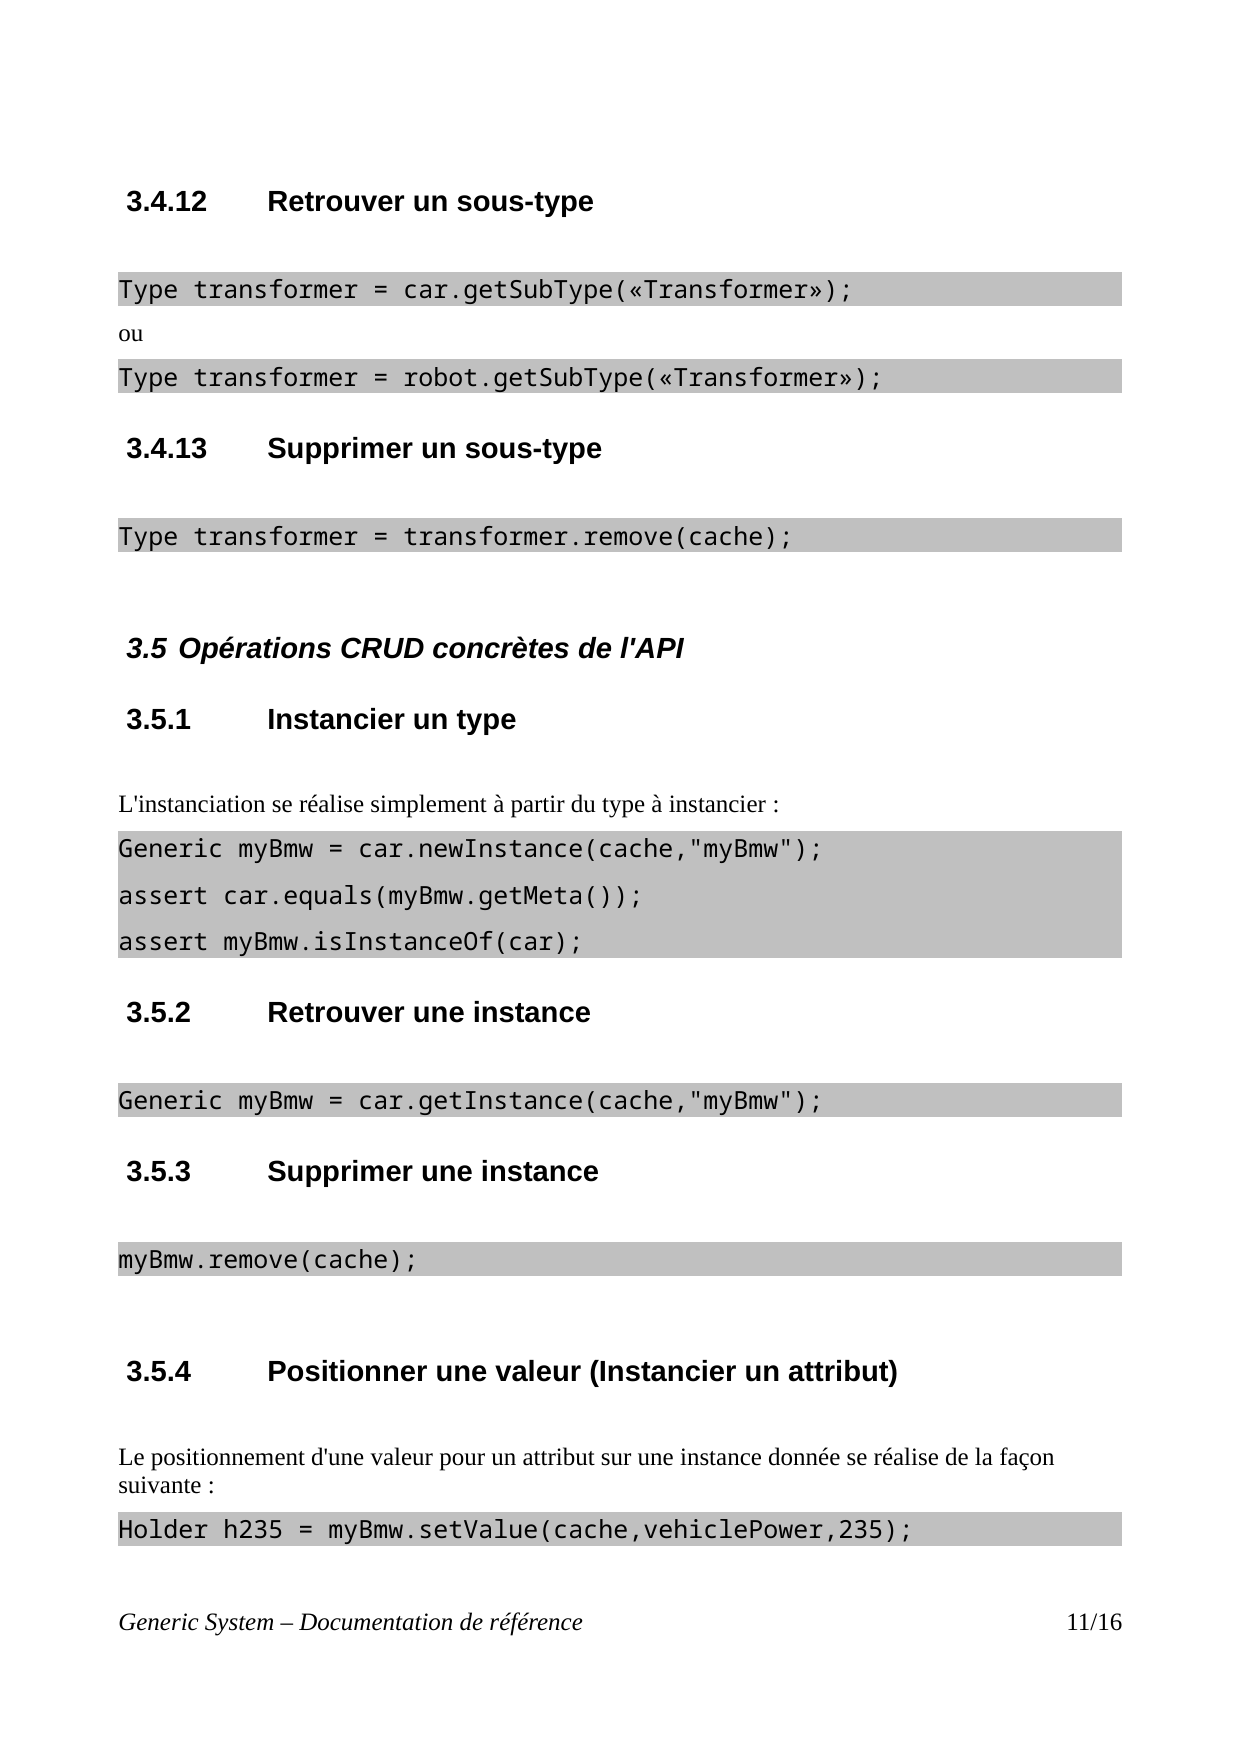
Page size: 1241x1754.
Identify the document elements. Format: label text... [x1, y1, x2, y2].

text Type transformer = car.getSubType(«Transformer»); [118, 272, 1122, 306]
text Holder h235 = myBmw.setValue(cache,vehiclePower,235); [118, 1512, 1122, 1546]
text Generic myBmw = car.newInstance(cache,"myBmw"); [118, 831, 1122, 865]
subtitle Opérations CRUD concrètes de l'API [118, 631, 1122, 665]
subtitle Supprimer un sous-type [118, 431, 1122, 464]
text myBmw.remove(cache); [118, 1242, 1122, 1276]
text Type transformer = transformer.remove(cache); [118, 518, 1122, 552]
subtitle Retrouver une instance [118, 995, 1122, 1029]
text assert myBmw.isInstanceOf(car); [118, 924, 1122, 958]
text Type transformer = robot.getSubType(«Transformer»); [118, 359, 1122, 393]
text Generic myBmw = car.getInstance(cache,"myBmw"); [118, 1083, 1122, 1117]
text ou [118, 318, 1122, 347]
text assert car.equals(myBmw.getMeta()); [118, 877, 1122, 911]
text L'instanciation se réalise simplement à partir du type à instancier : [118, 789, 1122, 818]
subtitle Retrouver un sous-type [118, 184, 1122, 218]
text Le positionnement d'une valeur pour un attribut sur une instance donnée se réalise de la façon suivante : [118, 1442, 1122, 1499]
subtitle Instancier un type [118, 702, 1122, 736]
subtitle Positionner une valeur (Instancier un attribut) [118, 1354, 1122, 1388]
subtitle Supprimer une instance [118, 1154, 1122, 1188]
